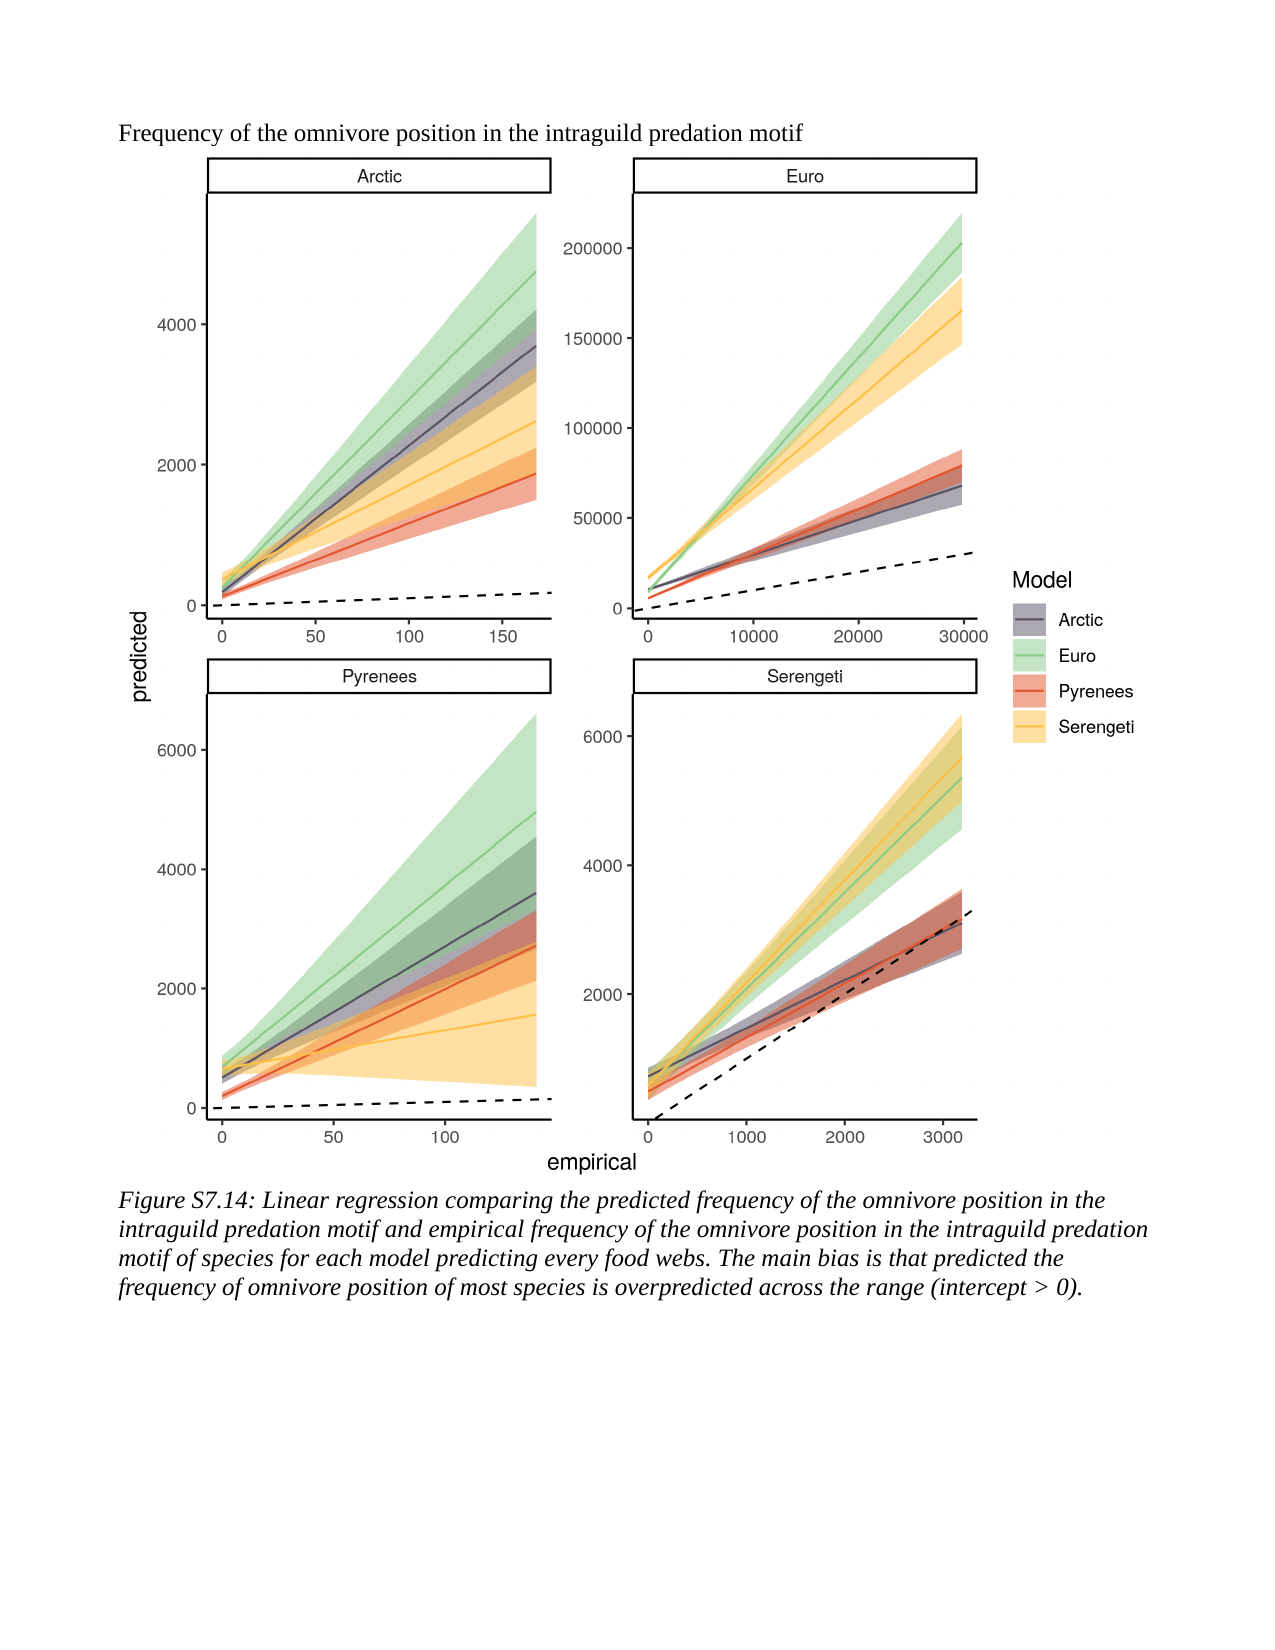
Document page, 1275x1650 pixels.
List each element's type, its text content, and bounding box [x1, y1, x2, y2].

text Frequency of the omnivore position in the intraguild predation motif [118, 118, 1157, 146]
text Figure S7.14: Linear regression comparing the predicted frequency of the omnivore position in the intraguild predation motif and empirical frequency of the omnivore position in the intraguild predation motif of species for each model predicting every food webs. The main bias is that predicted the frequency of omnivore position of most species is overpredicted across the range (intercept > 0). [118, 1186, 1157, 1301]
picture [118, 146, 1157, 1186]
